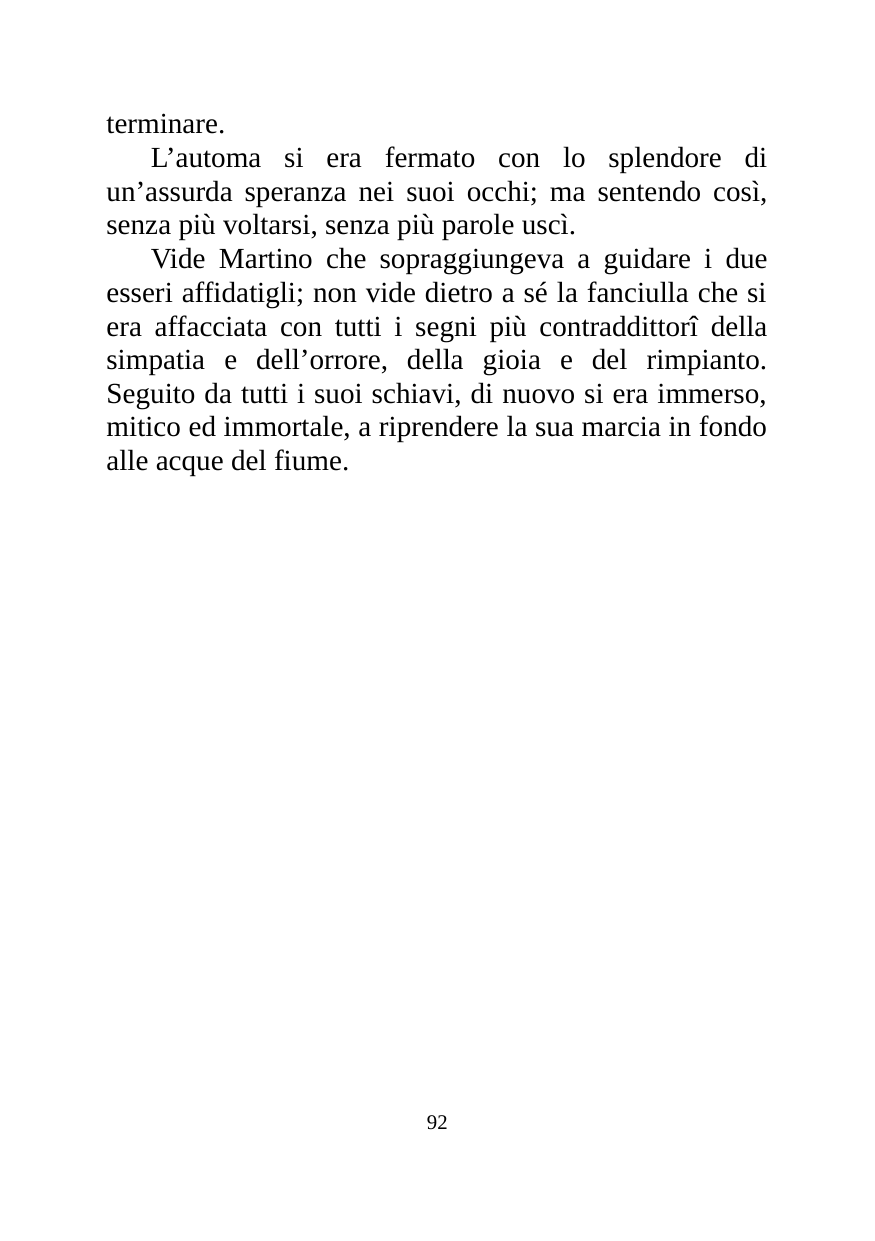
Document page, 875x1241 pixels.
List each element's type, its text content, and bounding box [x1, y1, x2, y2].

text L’automa si era fermato con lo splendore di un’assurda speranza nei suoi occhi; ma sentendo così, senza più voltarsi, senza più parole uscì. [106, 140, 768, 241]
text Vide Martino che sopraggiungeva a guidare i due esseri affidatigli; non vide dietro a sé la fanciulla che si era affacciata con tutti i segni più contraddittorî della simpatia e dell’orrore, della gioia e del rimpianto. Seguito da tutti i suoi schiavi, di nuovo si era immerso, mitico ed immortale, a riprendere la sua marcia in fondo alle acque del fiume. [106, 242, 768, 476]
text terminare. [106, 106, 768, 140]
